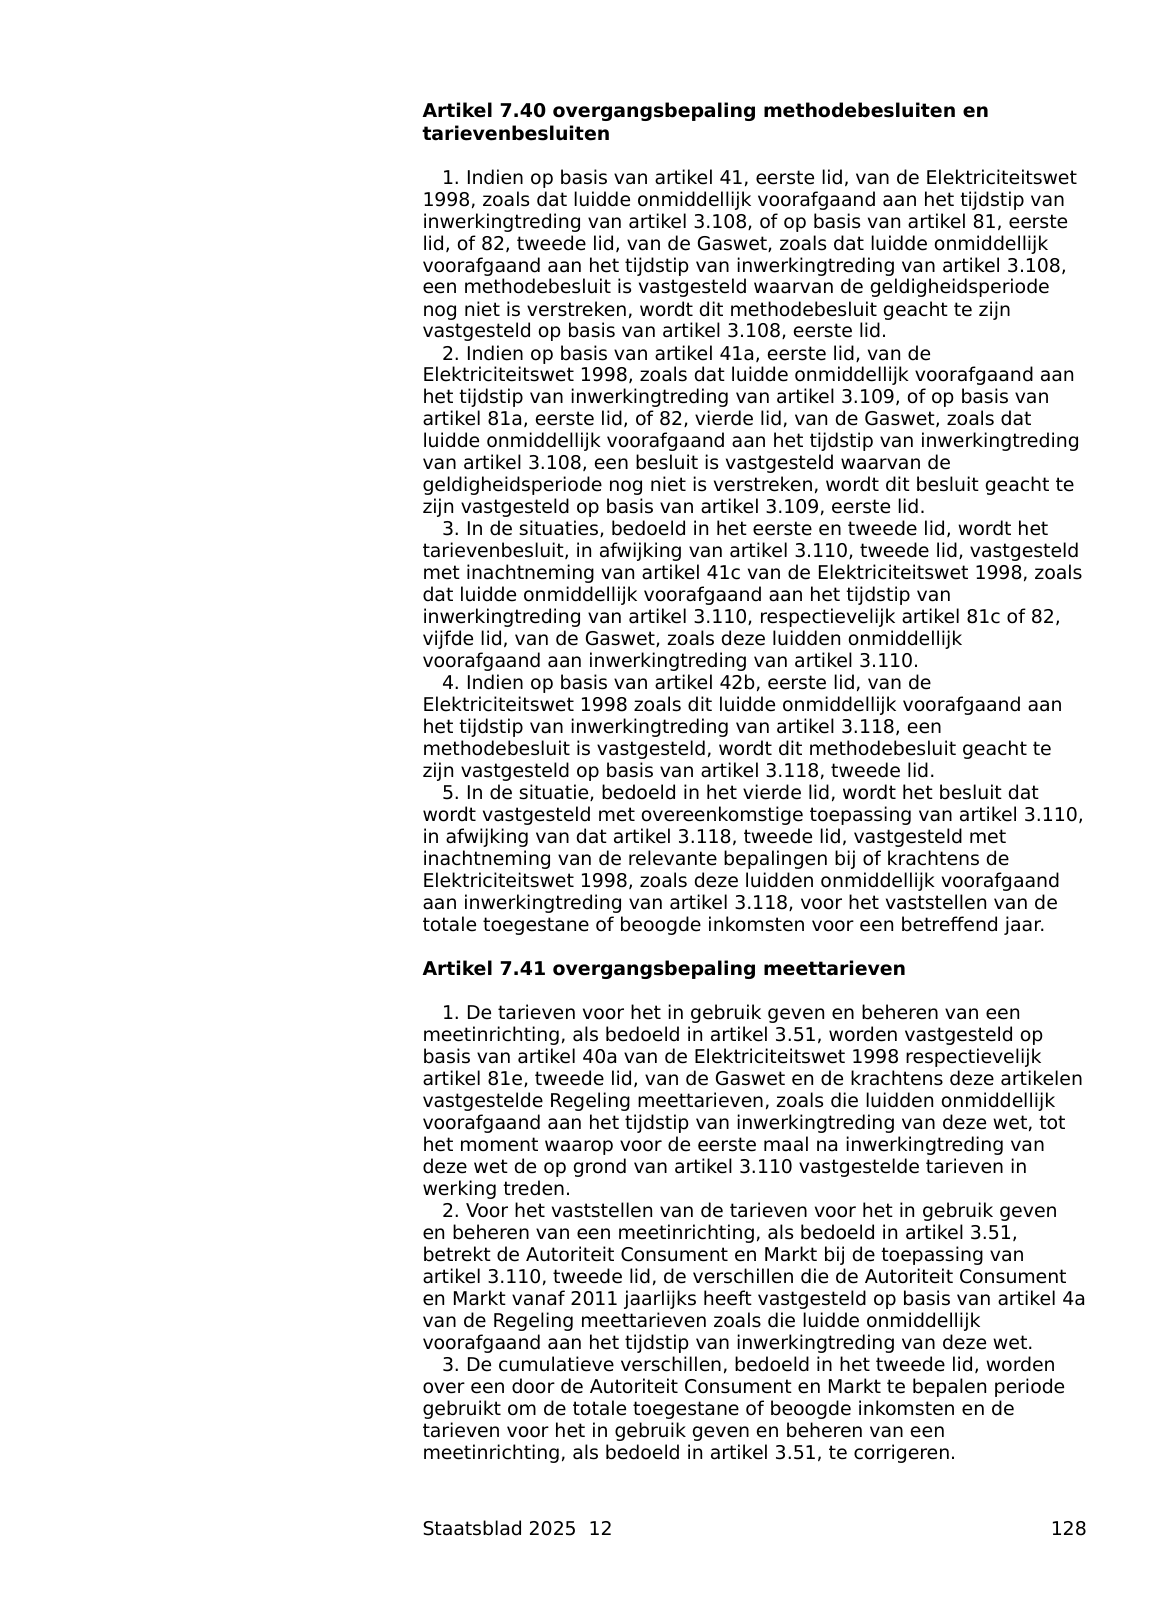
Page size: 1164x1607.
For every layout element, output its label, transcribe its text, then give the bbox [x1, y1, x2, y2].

subtitle Artikel 7.41 overgangsbepaling meettarieven [422, 958, 1087, 980]
text 1. De tarieven voor het in gebruik geven en beheren van een meetinrichting, als bedoeld in artikel 3.51, worden vastgesteld op basis van artikel 40a van de Elektriciteitswet 1998 respectievelijk artikel 81e, tweede lid, van de Gaswet en de krachtens deze artikelen vastgestelde Regeling meettarieven, zoals die luidden onmiddellijk voorafgaand aan het tijdstip van inwerkingtreding van deze wet, tot het moment waarop voor de eerste maal na inwerkingtreding van deze wet de op grond van artikel 3.110 vastgestelde tarieven in werking treden. [422, 1002, 1087, 1200]
text 3. In de situaties, bedoeld in het eerste en tweede lid, wordt het tarievenbesluit, in afwijking van artikel 3.110, tweede lid, vastgesteld met inachtneming van artikel 41c van de Elektriciteitswet 1998, zoals dat luidde onmiddellijk voorafgaand aan het tijdstip van inwerkingtreding van artikel 3.110, respectievelijk artikel 81c of 82, vijfde lid, van de Gaswet, zoals deze luidden onmiddellijk voorafgaand aan inwerkingtreding van artikel 3.110. [422, 518, 1087, 672]
text 1. Indien op basis van artikel 41, eerste lid, van de Elektriciteitswet 1998, zoals dat luidde onmiddellijk voorafgaand aan het tijdstip van inwerkingtreding van artikel 3.108, of op basis van artikel 81, eerste lid, of 82, tweede lid, van de Gaswet, zoals dat luidde onmiddellijk voorafgaand aan het tijdstip van inwerkingtreding van artikel 3.108, een methodebesluit is vastgesteld waarvan de geldigheidsperiode nog niet is verstreken, wordt dit methodebesluit geacht te zijn vastgesteld op basis van artikel 3.108, eerste lid. [422, 167, 1087, 342]
subtitle Artikel 7.40 overgangsbepaling methodebesluiten en tarievenbesluiten [422, 100, 1087, 144]
text 2. Indien op basis van artikel 41a, eerste lid, van de Elektriciteitswet 1998, zoals dat luidde onmiddellijk voorafgaand aan het tijdstip van inwerkingtreding van artikel 3.109, of op basis van artikel 81a, eerste lid, of 82, vierde lid, van de Gaswet, zoals dat luidde onmiddellijk voorafgaand aan het tijdstip van inwerkingtreding van artikel 3.108, een besluit is vastgesteld waarvan de geldigheidsperiode nog niet is verstreken, wordt dit besluit geacht te zijn vastgesteld op basis van artikel 3.109, eerste lid. [422, 342, 1087, 518]
text 4. Indien op basis van artikel 42b, eerste lid, van de Elektriciteitswet 1998 zoals dit luidde onmiddellijk voorafgaand aan het tijdstip van inwerkingtreding van artikel 3.118, een methodebesluit is vastgesteld, wordt dit methodebesluit geacht te zijn vastgesteld op basis van artikel 3.118, tweede lid. [422, 672, 1087, 782]
text 3. De cumulatieve verschillen, bedoeld in het tweede lid, worden over een door de Autoriteit Consument en Markt te bepalen periode gebruikt om de totale toegestane of beoogde inkomsten en de tarieven voor het in gebruik geven en beheren van een meetinrichting, als bedoeld in artikel 3.51, te corrigeren. [422, 1354, 1087, 1464]
text 2. Voor het vaststellen van de tarieven voor het in gebruik geven en beheren van een meetinrichting, als bedoeld in artikel 3.51, betrekt de Autoriteit Consument en Markt bij de toepassing van artikel 3.110, tweede lid, de verschillen die de Autoriteit Consument en Markt vanaf 2011 jaarlijks heeft vastgesteld op basis van artikel 4a van de Regeling meettarieven zoals die luidde onmiddellijk voorafgaand aan het tijdstip van inwerkingtreding van deze wet. [422, 1200, 1087, 1354]
text 5. In de situatie, bedoeld in het vierde lid, wordt het besluit dat wordt vastgesteld met overeenkomstige toepassing van artikel 3.110, in afwijking van dat artikel 3.118, tweede lid, vastgesteld met inachtneming van de relevante bepalingen bij of krachtens de Elektriciteitswet 1998, zoals deze luidden onmiddellijk voorafgaand aan inwerkingtreding van artikel 3.118, voor het vaststellen van de totale toegestane of beoogde inkomsten voor een betreffend jaar. [422, 782, 1087, 936]
